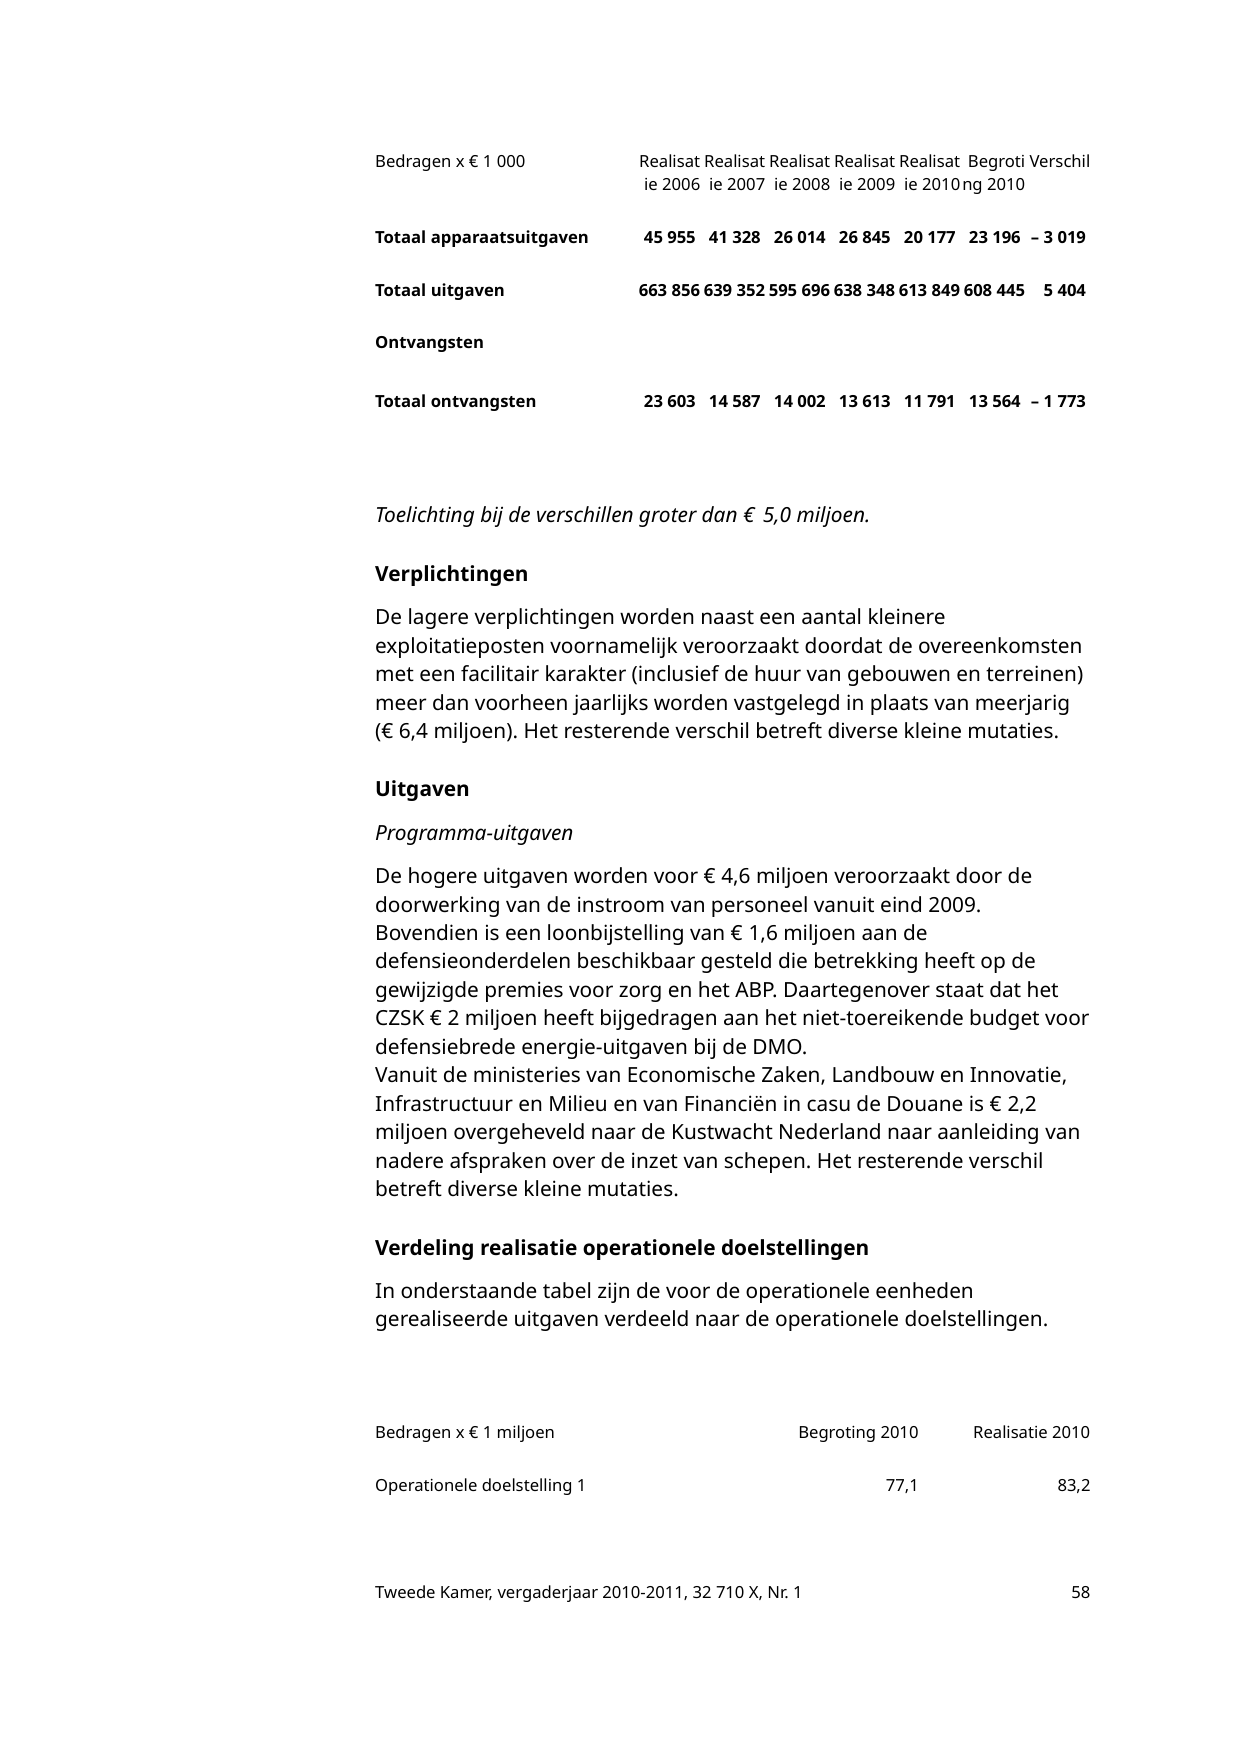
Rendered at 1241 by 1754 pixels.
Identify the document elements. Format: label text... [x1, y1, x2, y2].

text De hogere uitgaven worden voor € 4,6 miljoen veroorzaakt door de doorwerking van de instroom van personeel vanuit eind 2009. Bovendien is een loonbijstelling van € 1,6 miljoen aan de defensieonderdelen beschikbaar gesteld die betrekking heeft op de gewijzigde premies voor zorg en het ABP. Daartegenover staat dat het CZSK € 2 miljoen heeft bijgedragen aan het niet-toereikende budget voor defensiebrede energie-uitgaven bij de DMO. [375, 861, 1090, 1060]
table_cell 26 845 [830, 225, 895, 278]
table_cell 608 445 [960, 278, 1025, 331]
text Verdeling realisatie operationele doelstellingen [375, 1233, 1090, 1261]
table_cell 41 328 [700, 225, 765, 278]
text De lagere verplichtingen worden naast een aantal kleinere exploitatieposten voornamelijk veroorzaakt doordat de overeenkomsten met een facilitair karakter (inclusief de huur van gebouwen en terreinen) meer dan voorheen jaarlijks worden vastgelegd in plaats van meerjarig (€ 6,4 miljoen). Het resterende verschil betreft diverse kleine mutaties. [375, 602, 1090, 744]
table_cell 83,2 [919, 1474, 1090, 1526]
table_cell [635, 331, 700, 389]
table_cell 663 856 [635, 278, 700, 331]
table_header Realisatie 2010 [919, 1421, 1090, 1473]
table_header Bedragen x € 1 000 [375, 150, 635, 225]
table_cell 13 613 [830, 389, 895, 442]
table_cell [960, 331, 1025, 389]
table_cell 23 603 [635, 389, 700, 442]
table_cell 13 564 [960, 389, 1025, 442]
table_cell Totaal apparaatsuitgaven [375, 225, 635, 278]
table_cell Totaal uitgaven [375, 278, 635, 331]
table_header Realisatie 2008 [765, 150, 830, 225]
table_cell 14 002 [765, 389, 830, 442]
text Verplichtingen [375, 559, 1090, 587]
text Toelichting bij de verschillen groter dan € 5,0 miljoen. [375, 500, 1090, 529]
table_header Begroting 2010 [704, 1421, 918, 1473]
table_cell 639 352 [700, 278, 765, 331]
text In onderstaande tabel zijn de voor de operationele eenheden gerealiseerde uitgaven verdeeld naar de operationele doelstellingen. [375, 1276, 1090, 1333]
table_cell 23 196 [960, 225, 1025, 278]
table_cell 26 014 [765, 225, 830, 278]
table_cell Ontvangsten [375, 331, 635, 389]
table_cell 77,1 [704, 1474, 918, 1526]
table_cell 638 348 [830, 278, 895, 331]
table_cell [830, 331, 895, 389]
table_cell Operationele doelstelling 1 [375, 1474, 704, 1526]
table_cell 14 587 [700, 389, 765, 442]
table_cell 5 404 [1025, 278, 1090, 331]
table_cell – 3 019 [1025, 225, 1090, 278]
text Programma-uitgaven [375, 818, 1090, 846]
table_header Realisatie 2007 [700, 150, 765, 225]
table_header Realisatie 2009 [830, 150, 895, 225]
table_header Verschil [1025, 150, 1090, 225]
table_cell [895, 331, 960, 389]
table_cell [765, 331, 830, 389]
table_cell 613 849 [895, 278, 960, 331]
table_header Realisatie 2010 [895, 150, 960, 225]
table_cell [1025, 331, 1090, 389]
table_cell – 1 773 [1025, 389, 1090, 442]
table_cell 595 696 [765, 278, 830, 331]
table_header Bedragen x € 1 miljoen [375, 1421, 704, 1473]
text Uitgaven [375, 774, 1090, 803]
table_cell [700, 331, 765, 389]
text Vanuit de ministeries van Economische Zaken, Landbouw en Innovatie, Infrastructuur en Milieu en van Financiën in casu de Douane is € 2,2 miljoen overgeheveld naar de Kustwacht Nederland naar aanleiding van nadere afspraken over de inzet van schepen. Het resterende verschil betreft diverse kleine mutaties. [375, 1060, 1090, 1203]
table_header Begroting 2010 [960, 150, 1025, 225]
table_cell 20 177 [895, 225, 960, 278]
table_cell Totaal ontvangsten [375, 389, 635, 442]
table_cell 11 791 [895, 389, 960, 442]
table_header Realisatie 2006 [635, 150, 700, 225]
table_cell 45 955 [635, 225, 700, 278]
